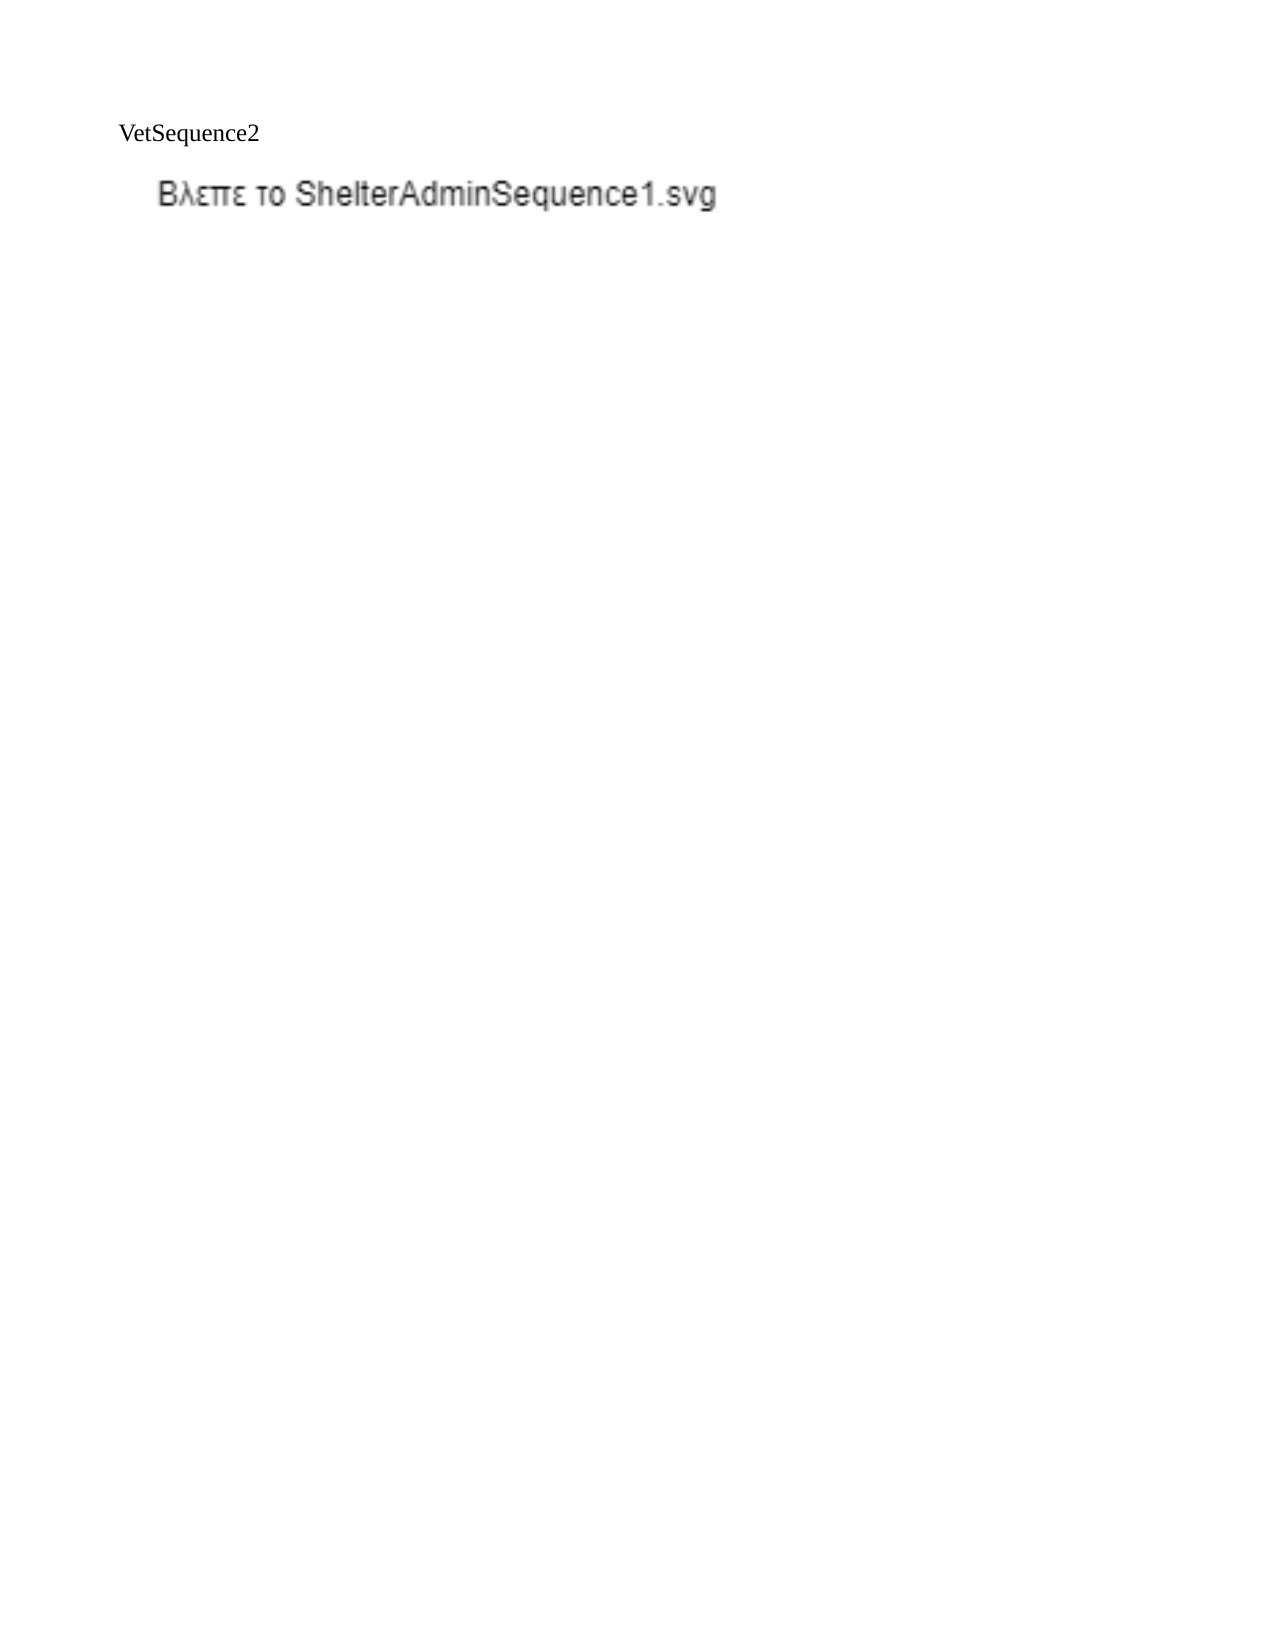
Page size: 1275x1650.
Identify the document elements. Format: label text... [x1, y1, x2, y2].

text VetSequence2 [118, 118, 1157, 147]
picture [123, 154, 749, 237]
